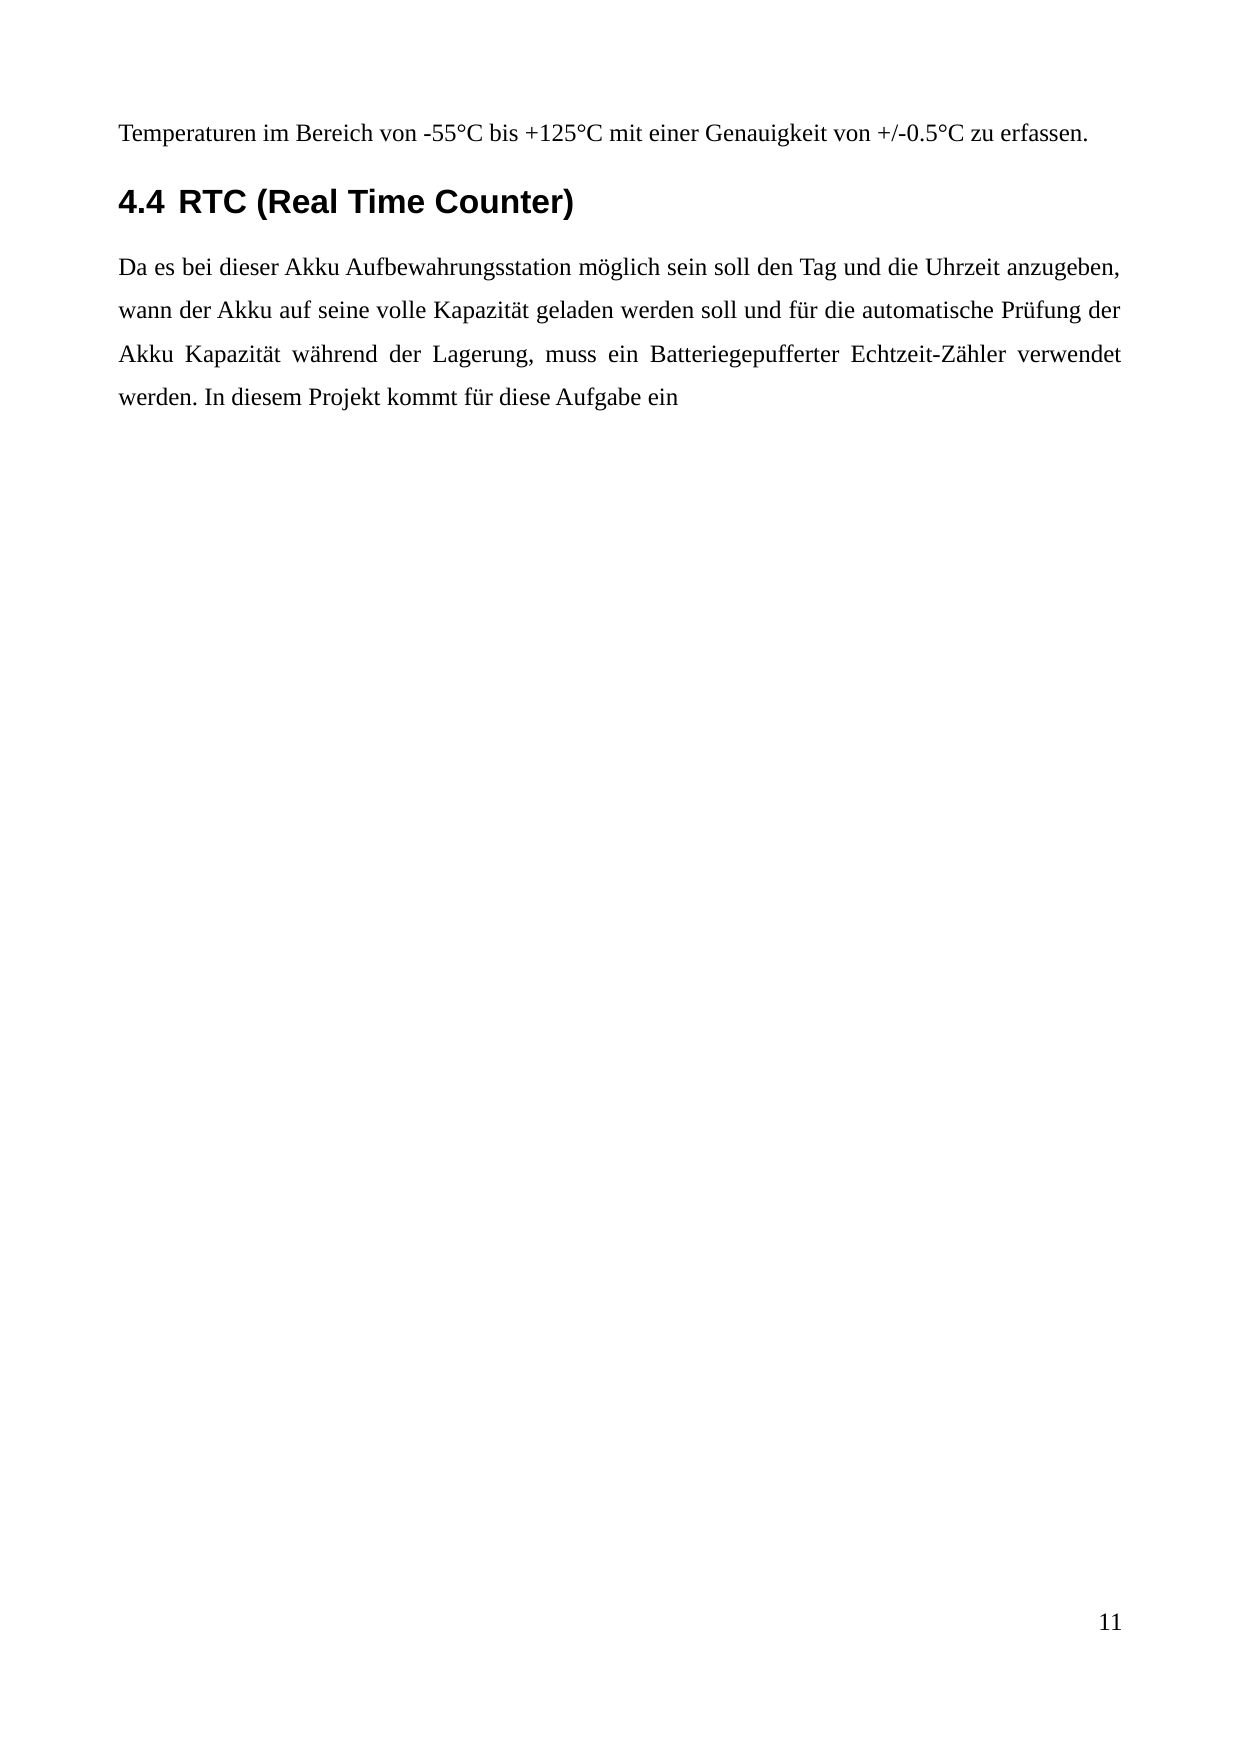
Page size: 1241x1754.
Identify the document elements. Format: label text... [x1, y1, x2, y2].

subtitle RTC (Real Time Counter) [118, 182, 1122, 221]
text Temperaturen im Bereich von -55°C bis +125°C mit einer Genauigkeit von +/-0.5°C zu erfassen. [118, 118, 1122, 147]
text Da es bei dieser Akku Aufbewahrungsstation möglich sein soll den Tag und die Uhrzeit anzugeben, wann der Akku auf seine volle Kapazität geladen werden soll und für die automatische Prüfung der Akku Kapazität während der Lagerung, muss ein Batteriegepufferter Echtzeit-Zähler verwendet werden. In diesem Projekt kommt für diese Aufgabe ein [118, 252, 1122, 411]
